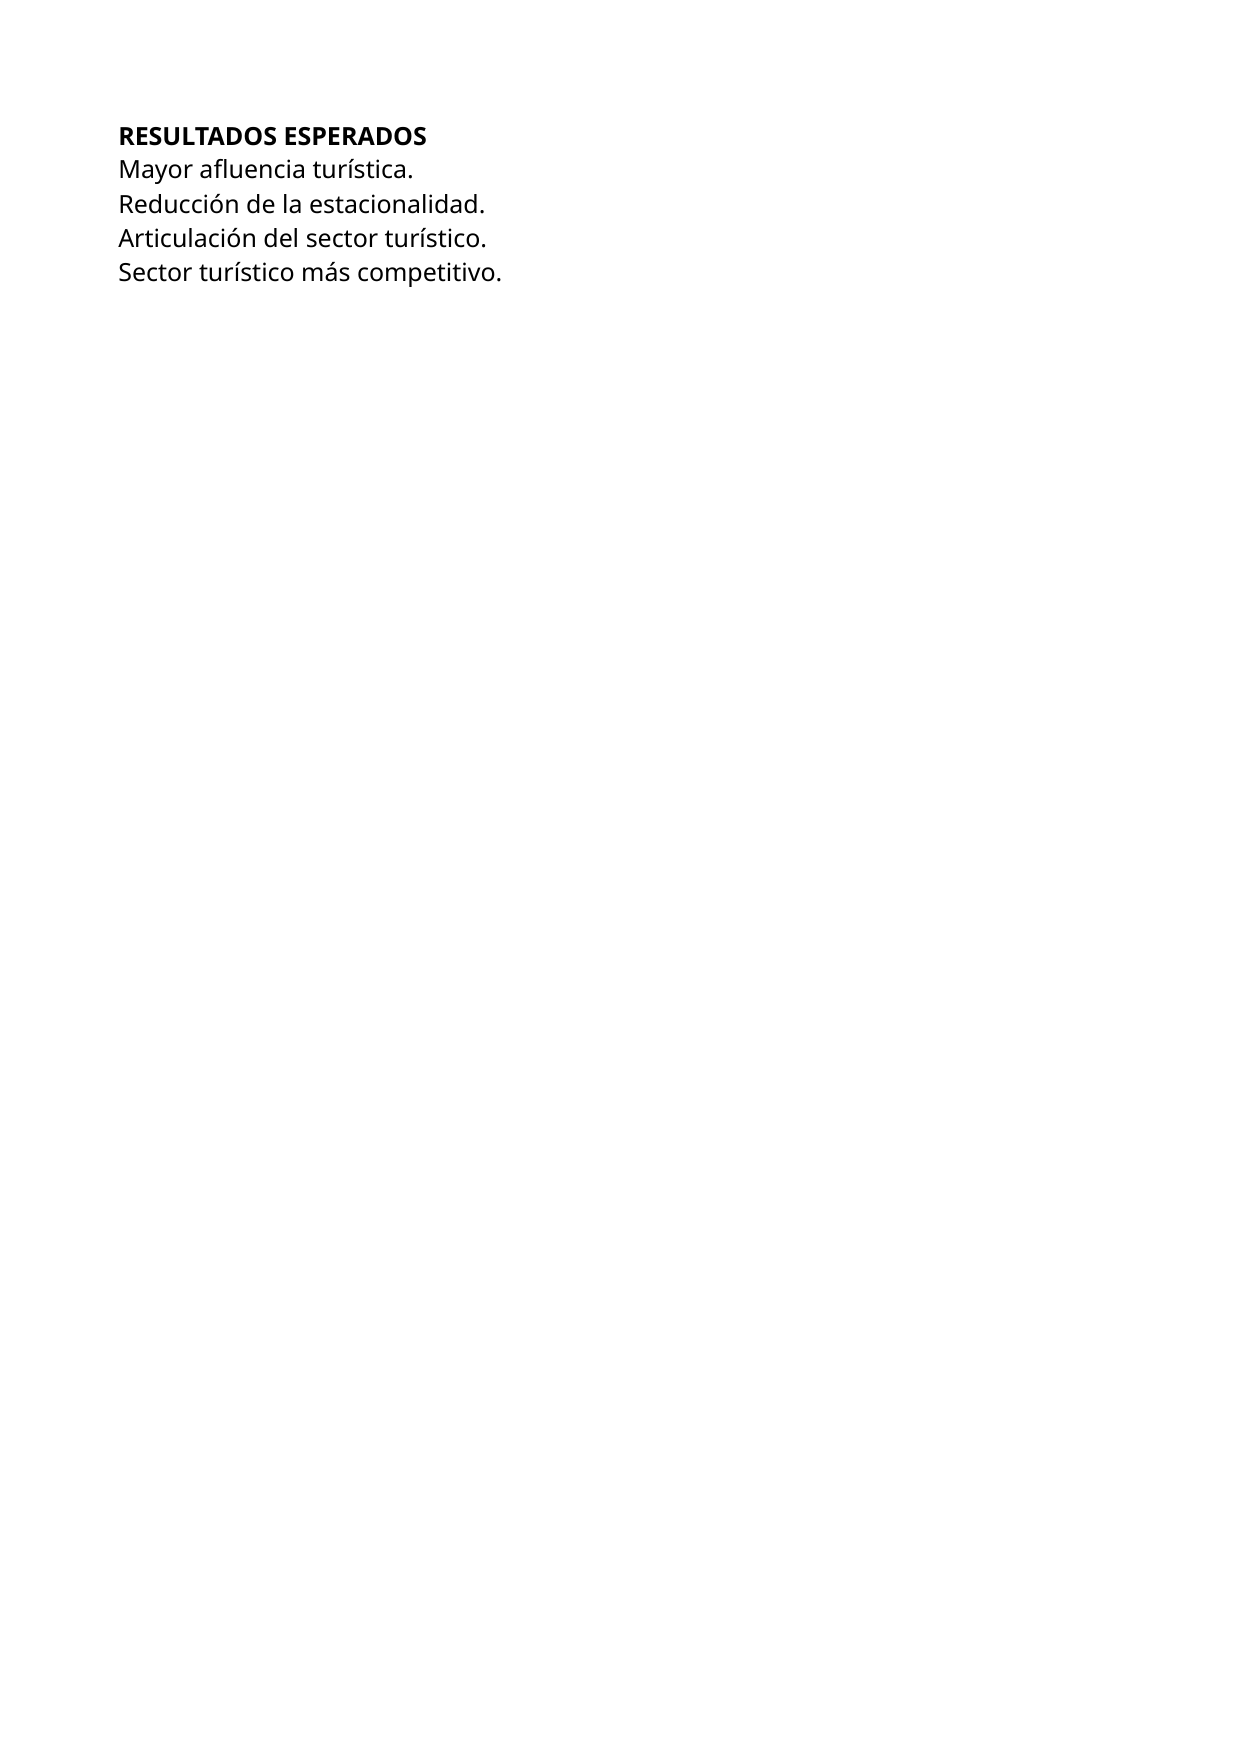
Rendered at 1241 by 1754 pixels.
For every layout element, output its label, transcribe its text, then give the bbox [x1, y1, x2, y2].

text Reducción de la estacionalidad. [118, 186, 1122, 220]
text RESULTADOS ESPERADOS [118, 118, 1122, 152]
text Articulación del sector turístico. [118, 220, 1122, 254]
text Sector turístico más competitivo. [118, 254, 1122, 288]
text Mayor afluencia turística. [118, 152, 1122, 186]
